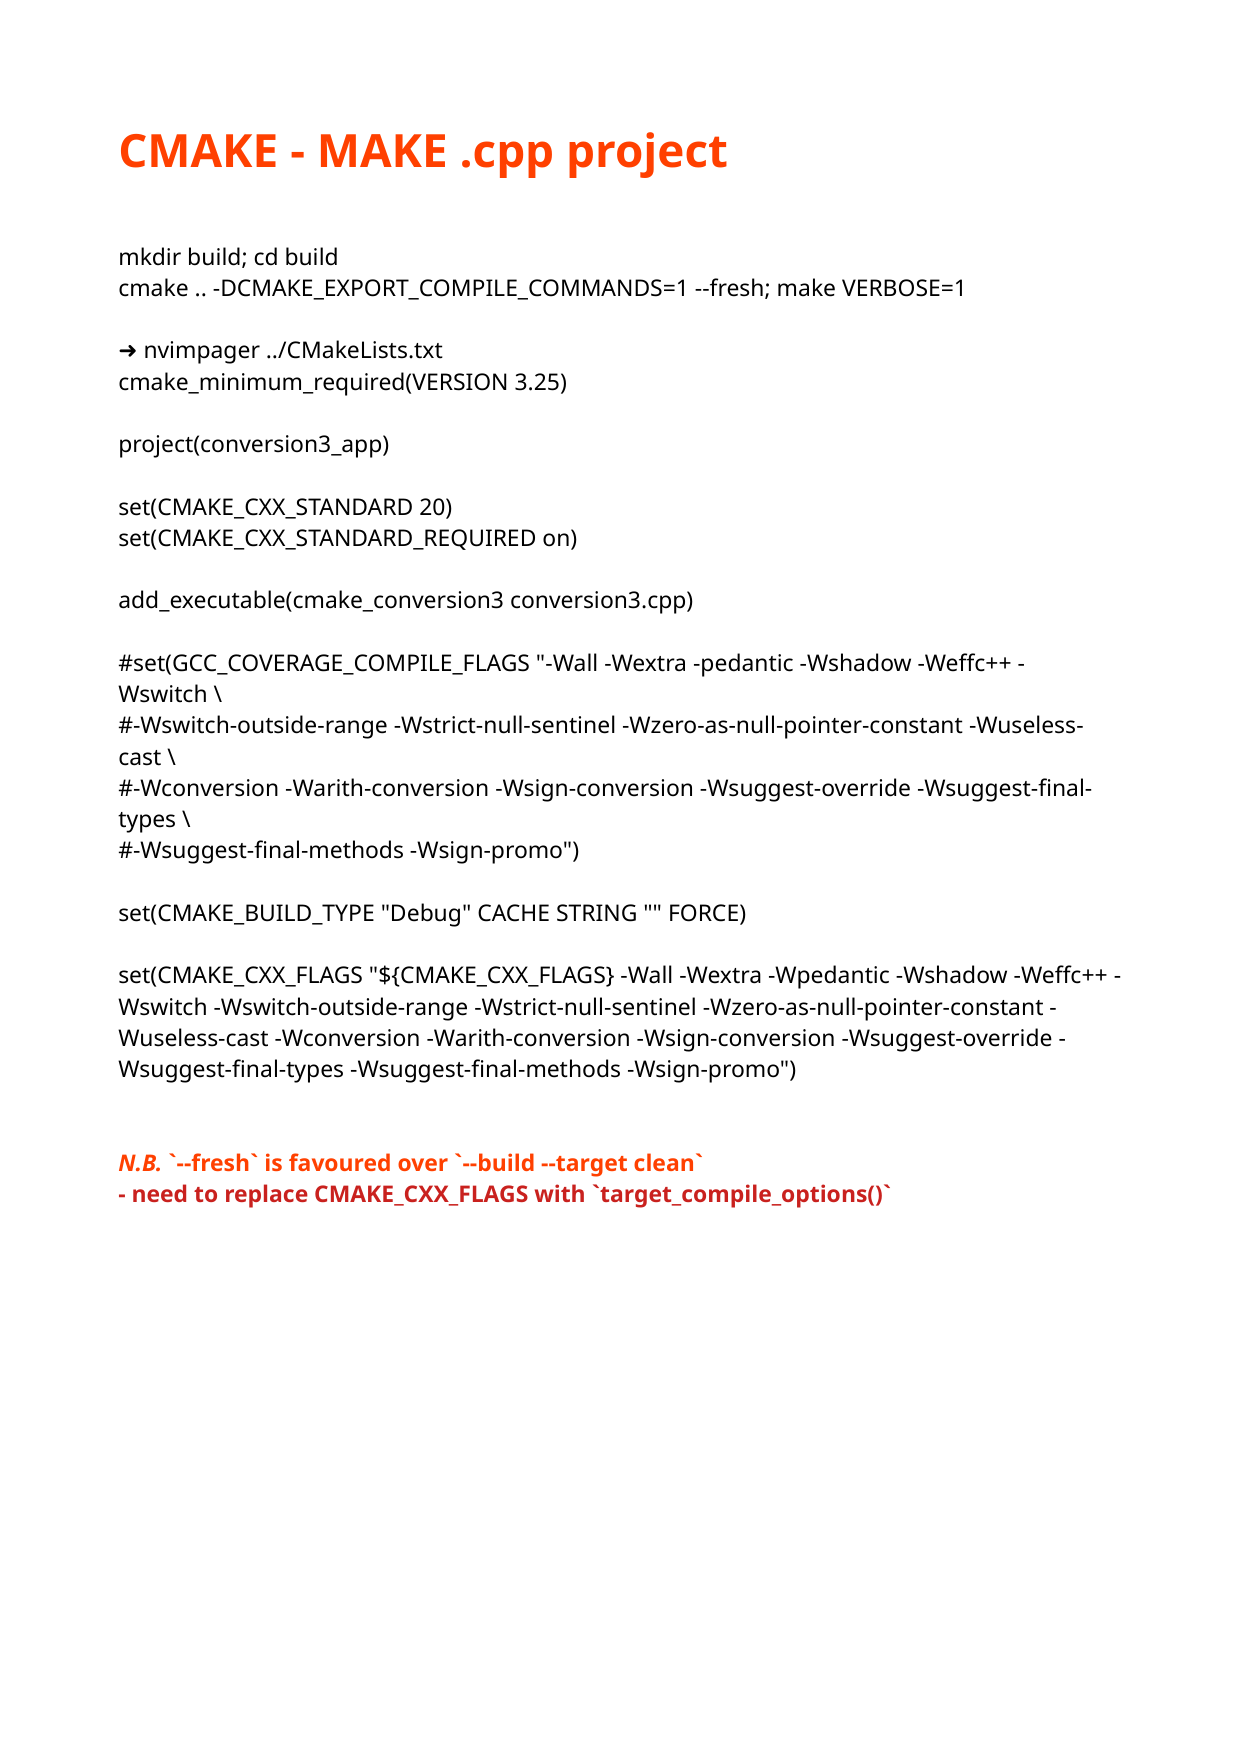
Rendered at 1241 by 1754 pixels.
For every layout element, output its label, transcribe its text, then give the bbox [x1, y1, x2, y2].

text project(conversion3_app) [118, 428, 1122, 459]
text set(CMAKE_BUILD_TYPE "Debug" CACHE STRING "" FORCE) [118, 897, 1122, 928]
text add_executable(cmake_conversion3 conversion3.cpp) [118, 584, 1122, 616]
text #set(GCC_COVERAGE_COMPILE_FLAGS "-Wall -Wextra -pedantic -Wshadow -Weffc++ -Wswitch \ [118, 647, 1122, 709]
text cmake_minimum_required(VERSION 3.25) [118, 366, 1122, 397]
text set(CMAKE_CXX_STANDARD_REQUIRED on) [118, 522, 1122, 553]
text N.B. `--fresh` is favoured over `--build --target clean` [118, 1147, 1122, 1178]
text #-Wsuggest-final-methods -Wsign-promo") [118, 834, 1122, 866]
text ➜ nvimpager ../CMakeLists.txt [118, 334, 1122, 366]
text set(CMAKE_CXX_FLAGS "${CMAKE_CXX_FLAGS} -Wall -Wextra -Wpedantic -Wshadow -Weffc++ -Wswitch -Wswitch-outside-range -Wstrict-null-sentinel -Wzero-as-null-pointer-constant -Wuseless-cast -Wconversion -Warith-conversion -Wsign-conversion -Wsuggest-override -Wsuggest-final-types -Wsuggest-final-methods -Wsign-promo") [118, 959, 1122, 1084]
text #-Wconversion -Warith-conversion -Wsign-conversion -Wsuggest-override -Wsuggest-final-types \ [118, 772, 1122, 834]
text mkdir build; cd build [118, 241, 1122, 272]
text set(CMAKE_CXX_STANDARD 20) [118, 491, 1122, 522]
text CMAKE - MAKE .cpp project [118, 118, 1122, 181]
text cmake .. -DCMAKE_EXPORT_COMPILE_COMMANDS=1 --fresh; make VERBOSE=1 [118, 272, 1122, 303]
text - need to replace CMAKE_CXX_FLAGS with `target_compile_options()` [118, 1178, 1122, 1209]
text #-Wswitch-outside-range -Wstrict-null-sentinel -Wzero-as-null-pointer-constant -Wuseless-cast \ [118, 709, 1122, 772]
